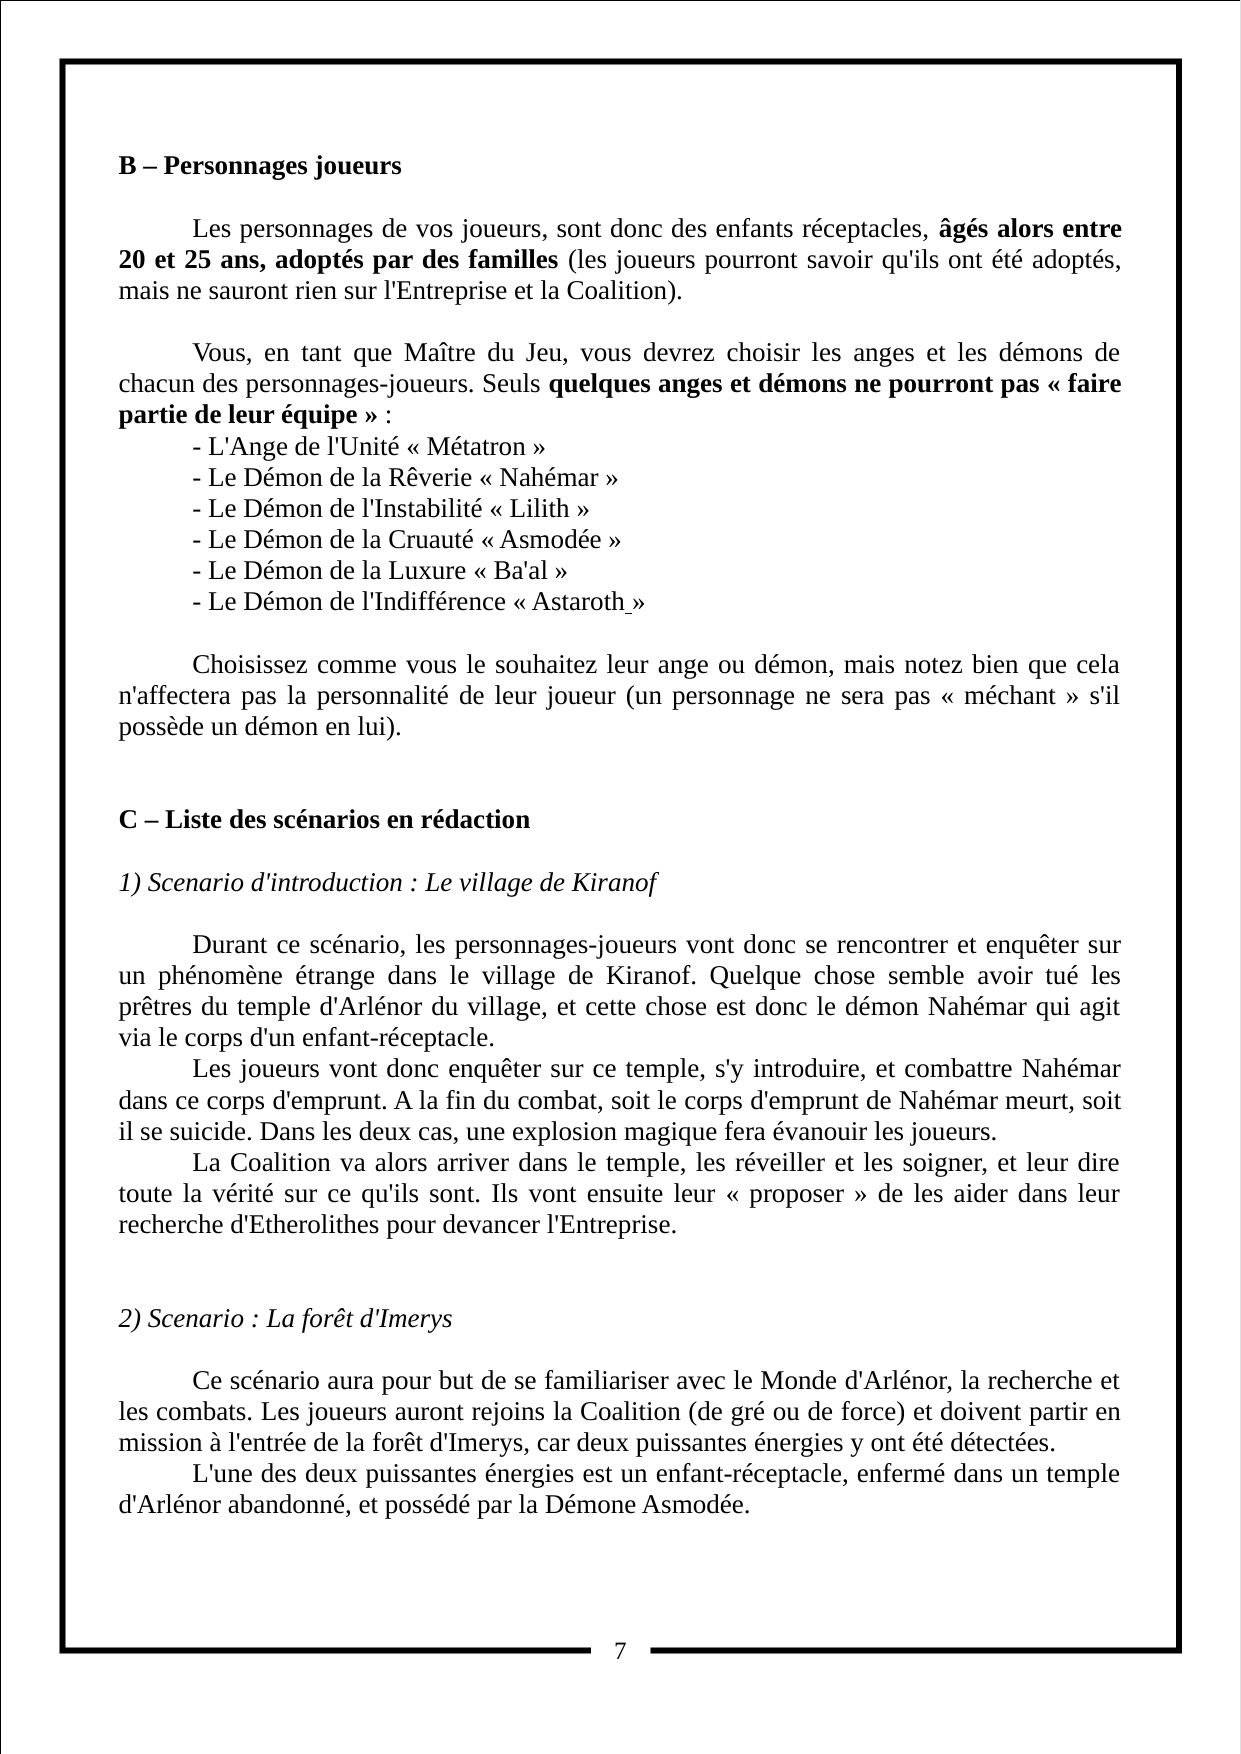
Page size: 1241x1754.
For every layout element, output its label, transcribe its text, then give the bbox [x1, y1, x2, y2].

text La Coalition va alors arriver dans le temple, les réveiller et les soigner, et leur dire toute la vérité sur ce qu'ils sont. Ils vont ensuite leur « proposer » de les aider dans leur recherche d'Etherolithes pour devancer l'Entreprise. [118, 1146, 1122, 1239]
text Les personnages de vos joueurs, sont donc des enfants réceptacles, âgés alors entre 20 et 25 ans, adoptés par des familles (les joueurs pourront savoir qu'ils ont été adoptés, mais ne sauront rien sur l'Entreprise et la Coalition). [118, 212, 1122, 305]
text L'une des deux puissantes énergies est un enfant-réceptacle, enfermé dans un temple d'Arlénor abandonné, et possédé par la Démone Asmodée. [118, 1457, 1122, 1520]
picture [1, 1, 1240, 1754]
text - Le Démon de l'Indifférence « Astaroth » [118, 585, 1122, 617]
text - L'Ange de l'Unité « Métatron » [118, 430, 1122, 461]
text - Le Démon de l'Instabilité « Lilith » [118, 492, 1122, 523]
text Durant ce scénario, les personnages-joueurs vont donc se rencontrer et enquêter sur un phénomène étrange dans le village de Kiranof. Quelque chose semble avoir tué les prêtres du temple d'Arlénor du village, et cette chose est donc le démon Nahémar qui agit via le corps d'un enfant-réceptacle. [118, 928, 1122, 1053]
text - Le Démon de la Rêverie « Nahémar » [118, 461, 1122, 492]
text 2) Scenario : La forêt d'Imerys [118, 1302, 1122, 1333]
text Vous, en tant que Maître du Jeu, vous devrez choisir les anges et les démons de chacun des personnages-joueurs. Seuls quelques anges et démons ne pourront pas « faire partie de leur équipe » : [118, 336, 1122, 430]
text B – Personnages joueurs [118, 149, 1122, 181]
text - Le Démon de la Cruauté « Asmodée » [118, 523, 1122, 554]
text - Le Démon de la Luxure « Ba'al » [118, 554, 1122, 585]
text Choisissez comme vous le souhaitez leur ange ou démon, mais notez bien que cela n'affectera pas la personnalité de leur joueur (un personnage ne sera pas « méchant » s'il possède un démon en lui). [118, 648, 1122, 741]
text Ce scénario aura pour but de se familiariser avec le Monde d'Arlénor, la recherche et les combats. Les joueurs auront rejoins la Coalition (de gré ou de force) et doivent partir en mission à l'entrée de la forêt d'Imerys, car deux puissantes énergies y ont été détectées. [118, 1364, 1122, 1457]
text 1) Scenario d'introduction : Le village de Kiranof [118, 866, 1122, 897]
text Les joueurs vont donc enquêter sur ce temple, s'y introduire, et combattre Nahémar dans ce corps d'emprunt. A la fin du combat, soit le corps d'emprunt de Nahémar meurt, soit il se suicide. Dans les deux cas, une explosion magique fera évanouir les joueurs. [118, 1053, 1122, 1146]
text C – Liste des scénarios en rédaction [118, 803, 1122, 834]
